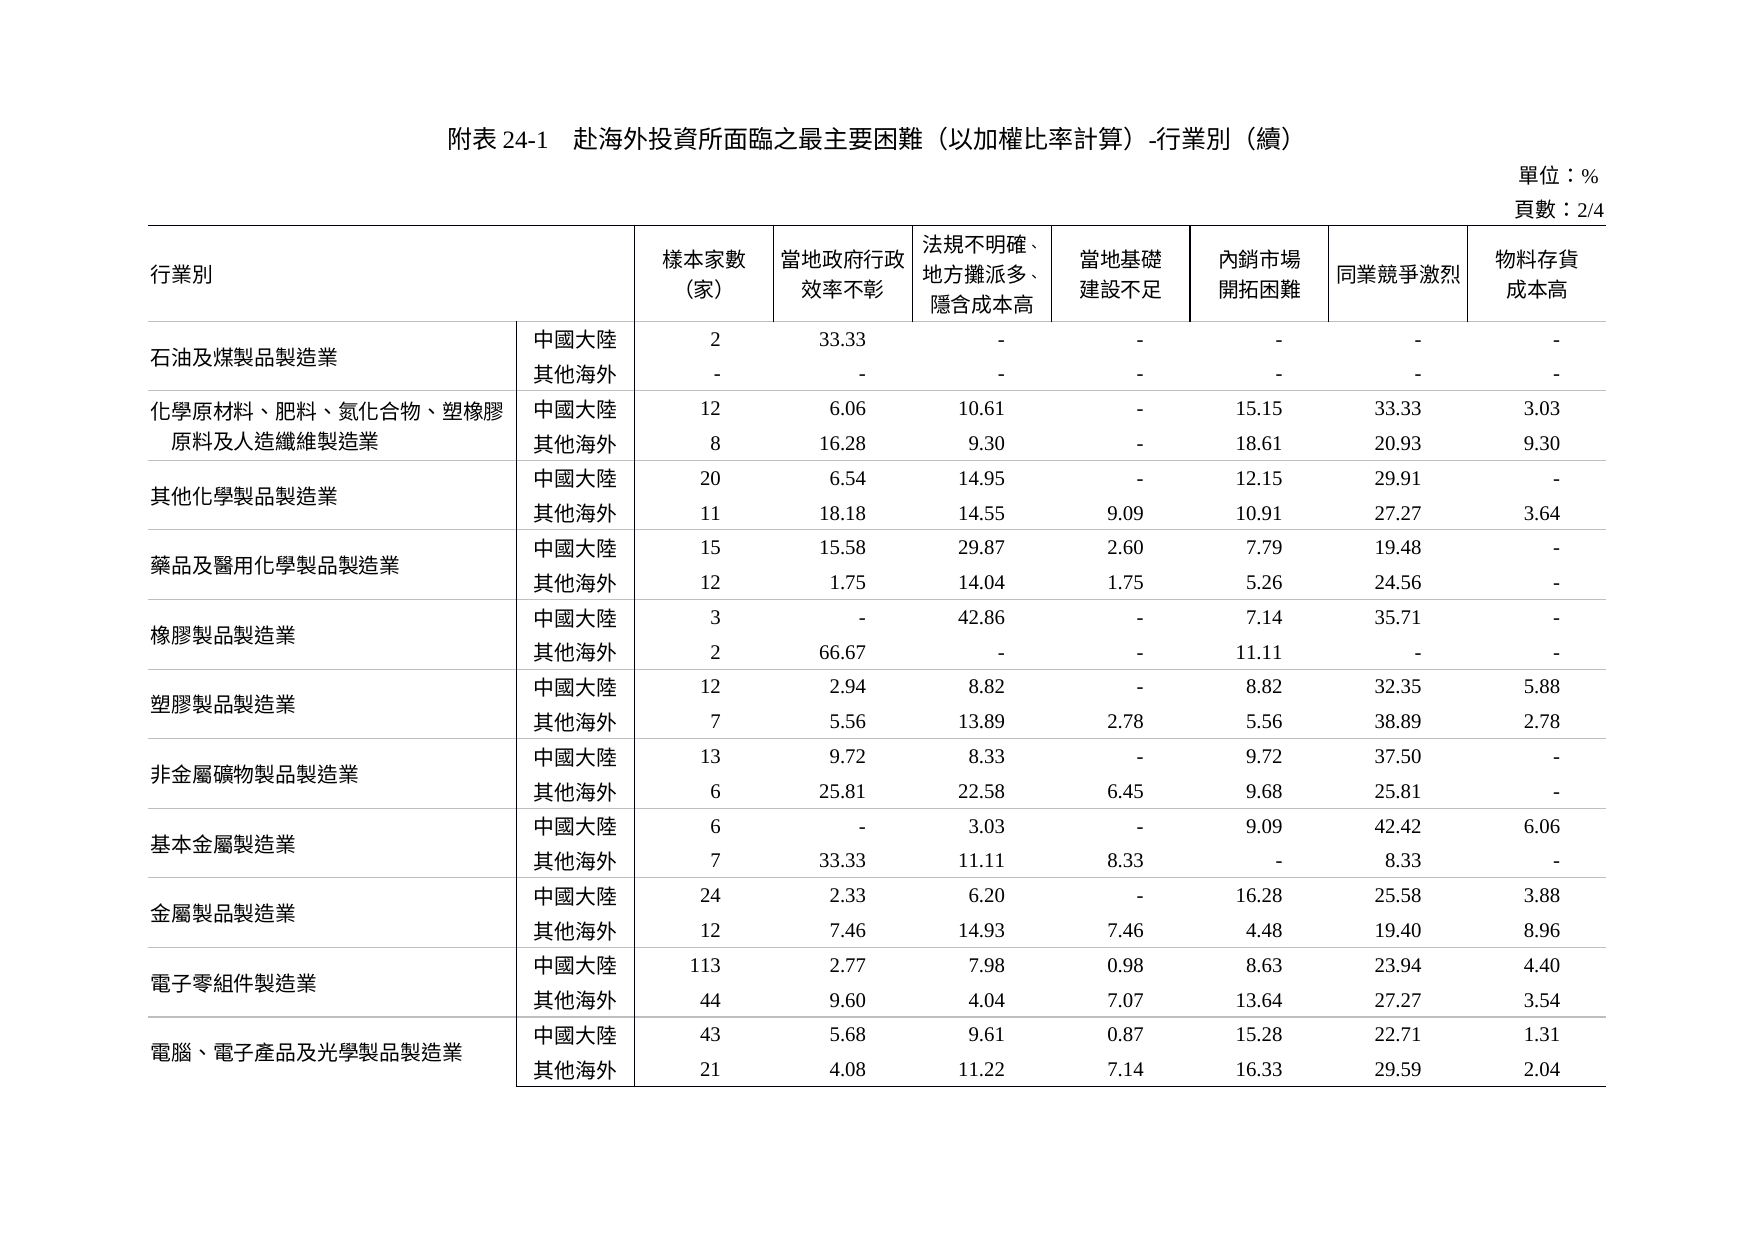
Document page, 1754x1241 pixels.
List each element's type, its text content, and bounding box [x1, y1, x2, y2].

table_cell 42.86 [912, 600, 1051, 634]
table_cell 中國大陸 [517, 809, 634, 842]
table_cell 5.68 [774, 1018, 912, 1051]
table_cell - [1190, 355, 1329, 390]
table_cell 66.67 [774, 634, 912, 668]
table_cell 同業競爭激烈 [1329, 226, 1467, 321]
table_cell 29.91 [1329, 461, 1468, 494]
table_cell 9.68 [1190, 773, 1329, 808]
table_cell 20 [635, 461, 773, 494]
table_cell 頁數：2/4 [148, 192, 1606, 225]
table_cell 0.87 [1051, 1018, 1190, 1051]
table_cell 21 [635, 1051, 773, 1086]
table_cell 9.30 [1468, 425, 1606, 460]
table_cell 11.11 [912, 843, 1051, 877]
table_cell 16.28 [1190, 878, 1329, 912]
table_cell 16.28 [774, 425, 912, 460]
table_cell 13.89 [912, 703, 1051, 738]
table_cell 8.33 [1329, 843, 1468, 877]
table_cell 中國大陸 [517, 322, 634, 355]
table_cell 8 [635, 425, 773, 460]
table_cell 8.96 [1468, 912, 1606, 947]
table_cell 12.15 [1190, 461, 1329, 494]
table_cell 7 [635, 843, 773, 877]
table_cell 25.58 [1329, 878, 1468, 912]
table_cell 藥品及醫用化學製品製造業 [148, 530, 516, 599]
table_cell 中國大陸 [517, 391, 634, 425]
table_cell 22.58 [912, 773, 1051, 808]
table_cell 當地政府行政效率不彰 [774, 226, 912, 321]
table_cell 10.91 [1190, 495, 1329, 529]
table_cell 33.33 [774, 322, 912, 355]
table_cell 中國大陸 [517, 948, 634, 982]
table_cell 9.09 [1051, 495, 1190, 529]
table_cell 法規不明確、地方攤派多、隱含成本高 [913, 226, 1051, 321]
table_cell 其他海外 [517, 773, 634, 808]
table_cell - [912, 322, 1051, 355]
table_cell 44 [635, 982, 773, 1016]
table_cell 15.28 [1190, 1018, 1329, 1051]
table_cell 6.20 [912, 878, 1051, 912]
table_cell 27.27 [1329, 982, 1468, 1016]
table_cell 42.42 [1329, 809, 1468, 842]
table_cell 內銷市場 開拓困難 [1191, 226, 1328, 321]
table_cell 單位：% [148, 158, 1606, 192]
table_cell - [1051, 634, 1190, 668]
table_cell 29.87 [912, 530, 1051, 564]
table_cell - [1051, 391, 1190, 425]
table_cell 橡膠製品製造業 [148, 600, 516, 668]
table_cell 25.81 [1329, 773, 1468, 808]
table_cell 化學原材料、肥料、氮化合物、塑橡膠 原料及人造纖維製造業 [148, 391, 516, 460]
table_cell 2.04 [1468, 1051, 1606, 1086]
table_cell 2.94 [774, 670, 912, 703]
table_cell 5.26 [1190, 564, 1329, 599]
table_cell 6.45 [1051, 773, 1190, 808]
table_cell 9.60 [774, 982, 912, 1016]
table_cell 行業別 [148, 226, 634, 321]
table_cell 中國大陸 [517, 878, 634, 912]
table_cell 中國大陸 [517, 530, 634, 564]
table_cell 27.27 [1329, 495, 1468, 529]
table_cell 18.61 [1190, 425, 1329, 460]
table_cell - [774, 600, 912, 634]
table_cell 5.88 [1468, 670, 1606, 703]
table_cell 2.77 [774, 948, 912, 982]
table_cell 2 [635, 322, 773, 355]
table_cell 3.03 [912, 809, 1051, 842]
table_cell 15.58 [774, 530, 912, 564]
table_cell 20.93 [1329, 425, 1468, 460]
table_cell 其他海外 [517, 982, 634, 1016]
table_cell 11.11 [1190, 634, 1329, 668]
table_cell 8.33 [1051, 843, 1190, 877]
table_cell 其他海外 [517, 495, 634, 529]
table_cell 32.35 [1329, 670, 1468, 703]
table_cell - [774, 355, 912, 390]
table_cell 非金屬礦物製品製造業 [148, 739, 516, 808]
table_cell 其他海外 [517, 912, 634, 947]
table_cell 7.46 [774, 912, 912, 947]
table_cell 8.82 [912, 670, 1051, 703]
table_cell 7.07 [1051, 982, 1190, 1016]
table_cell 12 [635, 391, 773, 425]
table_cell - [912, 355, 1051, 390]
table_cell 其他海外 [517, 564, 634, 599]
table_cell 14.93 [912, 912, 1051, 947]
table_cell 38.89 [1329, 703, 1468, 738]
table_cell - [1051, 739, 1190, 773]
table_header 附表24-1 赴海外投資所面臨之最主要困難（以加權比率計算）-行業別（續） [148, 118, 1606, 158]
table_cell 3.64 [1468, 495, 1606, 529]
table_cell 12 [635, 912, 773, 947]
table_cell - [1051, 425, 1190, 460]
table_cell - [1051, 809, 1190, 842]
table_cell 當地基礎 建設不足 [1052, 226, 1189, 321]
table_cell - [912, 634, 1051, 668]
table_cell 7 [635, 703, 773, 738]
table_cell 11.22 [912, 1051, 1051, 1086]
table_cell 29.59 [1329, 1051, 1468, 1086]
table_cell - [774, 809, 912, 842]
table_cell 14.95 [912, 461, 1051, 494]
table_cell 8.63 [1190, 948, 1329, 982]
table_cell 3 [635, 600, 773, 634]
table_cell - [1190, 843, 1329, 877]
table_cell 22.71 [1329, 1018, 1468, 1051]
table_cell 4.08 [774, 1051, 912, 1086]
table_cell 3.03 [1468, 391, 1606, 425]
table_cell 2.33 [774, 878, 912, 912]
table_cell 24.56 [1329, 564, 1468, 599]
table_cell - [1329, 634, 1468, 668]
table_cell 其他化學製品製造業 [148, 461, 516, 529]
table_cell 6.54 [774, 461, 912, 494]
table_cell 33.33 [774, 843, 912, 877]
table_cell 9.61 [912, 1018, 1051, 1051]
table_cell 4.48 [1190, 912, 1329, 947]
table_cell 2.78 [1468, 703, 1606, 738]
table_cell 其他海外 [517, 703, 634, 738]
table_cell 35.71 [1329, 600, 1468, 634]
table_cell 塑膠製品製造業 [148, 670, 516, 738]
table_cell 2.60 [1051, 530, 1190, 564]
table_cell 7.98 [912, 948, 1051, 982]
table_cell 4.04 [912, 982, 1051, 1016]
table_cell 18.18 [774, 495, 912, 529]
table_cell 23.94 [1329, 948, 1468, 982]
table_cell 113 [635, 948, 773, 982]
table_cell 9.09 [1190, 809, 1329, 842]
table_cell 19.40 [1329, 912, 1468, 947]
table_cell 43 [635, 1018, 773, 1051]
table_cell 中國大陸 [517, 461, 634, 494]
table_cell 14.55 [912, 495, 1051, 529]
table_cell 1.75 [1051, 564, 1190, 599]
table_cell 6.06 [1468, 809, 1606, 842]
table_cell 3.88 [1468, 878, 1606, 912]
table_cell 9.30 [912, 425, 1051, 460]
table_cell - [1468, 461, 1606, 494]
table_cell 6 [635, 809, 773, 842]
table_cell 樣本家數（家） [635, 226, 773, 321]
table_cell 10.61 [912, 391, 1051, 425]
table_cell 19.48 [1329, 530, 1468, 564]
table_cell 7.79 [1190, 530, 1329, 564]
table_cell 12 [635, 670, 773, 703]
table_cell - [1051, 600, 1190, 634]
table_cell 11 [635, 495, 773, 529]
table_cell 1.31 [1468, 1018, 1606, 1051]
table_cell - [1468, 773, 1606, 808]
table_cell - [1329, 355, 1468, 390]
table_cell 2.78 [1051, 703, 1190, 738]
table_cell - [1468, 355, 1606, 390]
table_cell - [1051, 355, 1190, 390]
table_cell - [1051, 670, 1190, 703]
table_cell - [1468, 530, 1606, 564]
table_cell - [1468, 564, 1606, 599]
table_cell 中國大陸 [517, 739, 634, 773]
table_cell 金屬製品製造業 [148, 878, 516, 947]
table_cell - [1051, 878, 1190, 912]
table_cell 電腦、電子產品及光學製品製造業 [148, 1018, 516, 1086]
table_cell 7.14 [1190, 600, 1329, 634]
table_cell 15 [635, 530, 773, 564]
table_cell 其他海外 [517, 634, 634, 668]
table_cell - [1468, 634, 1606, 668]
table_cell 16.33 [1190, 1051, 1329, 1086]
table_cell - [1051, 461, 1190, 494]
table_cell 25.81 [774, 773, 912, 808]
table_cell 其他海外 [517, 355, 634, 390]
table_cell 7.46 [1051, 912, 1190, 947]
table_cell - [1468, 322, 1606, 355]
table_cell 其他海外 [517, 1051, 634, 1086]
table_cell 4.40 [1468, 948, 1606, 982]
table_cell 0.98 [1051, 948, 1190, 982]
table_cell 6 [635, 773, 773, 808]
table_cell 13 [635, 739, 773, 773]
table_cell 2 [635, 634, 773, 668]
table_cell - [1329, 322, 1468, 355]
table_cell 9.72 [774, 739, 912, 773]
table_cell 12 [635, 564, 773, 599]
table_cell 中國大陸 [517, 1018, 634, 1051]
table_cell 3.54 [1468, 982, 1606, 1016]
table_cell 電子零組件製造業 [148, 948, 516, 1016]
table_cell 基本金屬製造業 [148, 809, 516, 877]
table_cell 13.64 [1190, 982, 1329, 1016]
table_cell 中國大陸 [517, 600, 634, 634]
table_cell 8.33 [912, 739, 1051, 773]
table_cell - [1468, 739, 1606, 773]
table_cell 33.33 [1329, 391, 1468, 425]
table_cell - [1468, 843, 1606, 877]
table_cell 15.15 [1190, 391, 1329, 425]
table_cell 其他海外 [517, 425, 634, 460]
table_cell - [1051, 322, 1190, 355]
table_cell - [1468, 600, 1606, 634]
table_cell 24 [635, 878, 773, 912]
table_cell 1.75 [774, 564, 912, 599]
table_cell - [1190, 322, 1329, 355]
table_cell 8.82 [1190, 670, 1329, 703]
table_cell 5.56 [774, 703, 912, 738]
table_cell - [635, 355, 773, 390]
table_cell 6.06 [774, 391, 912, 425]
table_cell 5.56 [1190, 703, 1329, 738]
table_cell 37.50 [1329, 739, 1468, 773]
table_cell 9.72 [1190, 739, 1329, 773]
table_cell 物料存貨 成本高 [1468, 226, 1606, 321]
table_cell 中國大陸 [517, 670, 634, 703]
table_cell 石油及煤製品製造業 [148, 322, 516, 390]
table_cell 14.04 [912, 564, 1051, 599]
table_cell 其他海外 [517, 843, 634, 877]
table_cell 7.14 [1051, 1051, 1190, 1086]
